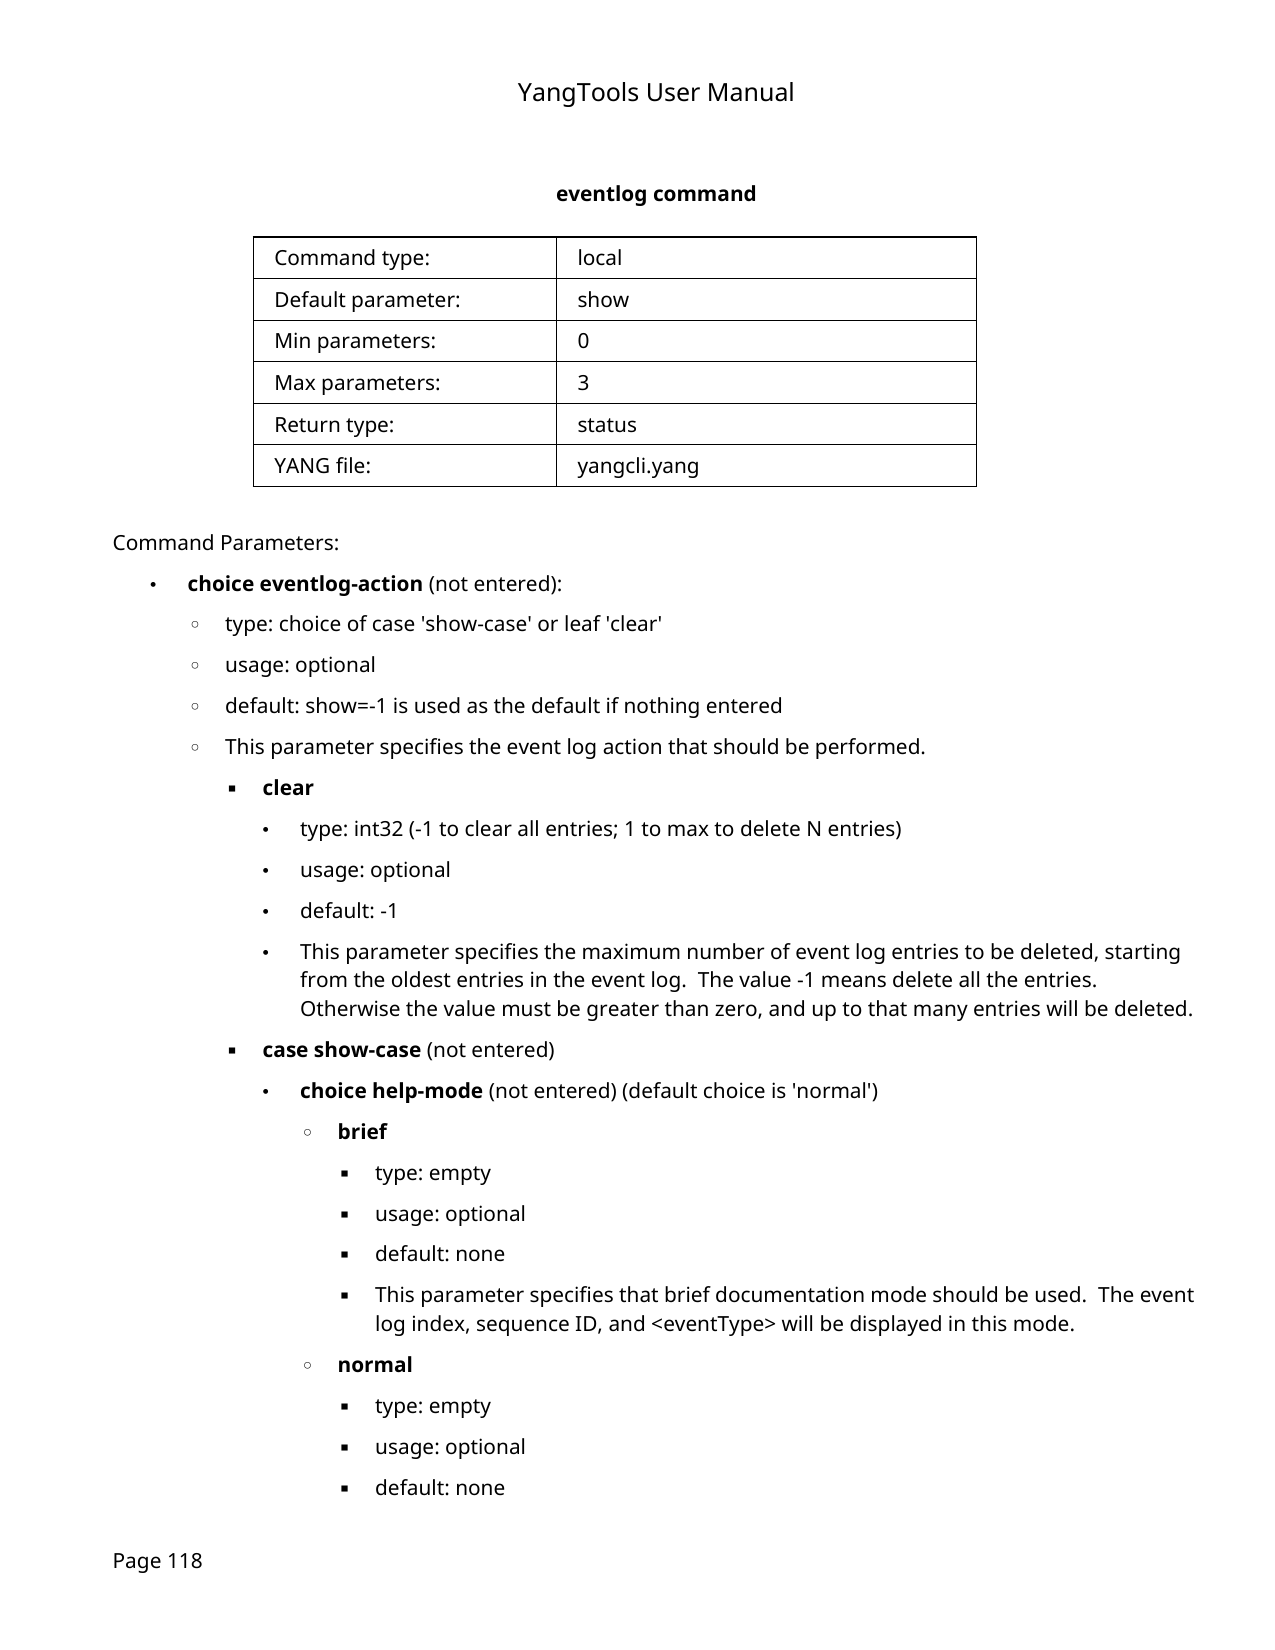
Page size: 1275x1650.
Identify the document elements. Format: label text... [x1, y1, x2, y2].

table_header Command type: [254, 238, 556, 278]
list default: -1 [262, 896, 1200, 924]
list case show-case (not entered) [225, 1035, 1200, 1063]
list clear [225, 773, 1200, 802]
subtitle eventlog command [127, 179, 1185, 208]
list choice eventlog-action (not entered): [150, 569, 1200, 597]
list usage: optional [337, 1199, 1200, 1227]
table_cell 3 [557, 362, 976, 403]
list default: none [337, 1473, 1200, 1501]
list This parameter specifies that brief documentation mode should be used. The event log index, sequence ID, and <eventType> will be displayed in this mode. [337, 1281, 1200, 1337]
list default: none [337, 1239, 1200, 1268]
text Command Parameters: [112, 528, 1200, 556]
list type: int32 (-1 to clear all entries; 1 to max to delete N entries) [262, 814, 1200, 843]
list usage: optional [187, 651, 1200, 679]
table_cell YANG file: [254, 445, 556, 486]
list normal [300, 1350, 1200, 1378]
list type: empty [337, 1158, 1200, 1186]
table_header local [557, 238, 976, 278]
table_cell status [557, 404, 976, 444]
list choice help-mode (not entered) (default choice is 'normal') [262, 1076, 1200, 1104]
list usage: optional [337, 1432, 1200, 1460]
list default: show=-1 is used as the default if nothing entered [187, 691, 1200, 720]
table_cell 0 [557, 321, 976, 361]
table_cell Default parameter: [254, 279, 556, 319]
table_cell Max parameters: [254, 362, 556, 403]
list type: choice of case 'show-case' or leaf 'clear' [187, 609, 1200, 638]
table_cell Return type: [254, 404, 556, 444]
list usage: optional [262, 855, 1200, 884]
list This parameter specifies the maximum number of event log entries to be deleted, starting from the oldest entries in the event log. The value -1 means delete all the entries. Otherwise the value must be greater than zero, and up to that many entries will be deleted. [262, 937, 1200, 1022]
table_cell yangcli.yang [557, 445, 976, 486]
list type: empty [337, 1391, 1200, 1419]
list brief [300, 1117, 1200, 1145]
table_cell show [557, 279, 976, 319]
list This parameter specifies the event log action that should be performed. [187, 732, 1200, 761]
table_cell Min parameters: [254, 321, 556, 361]
